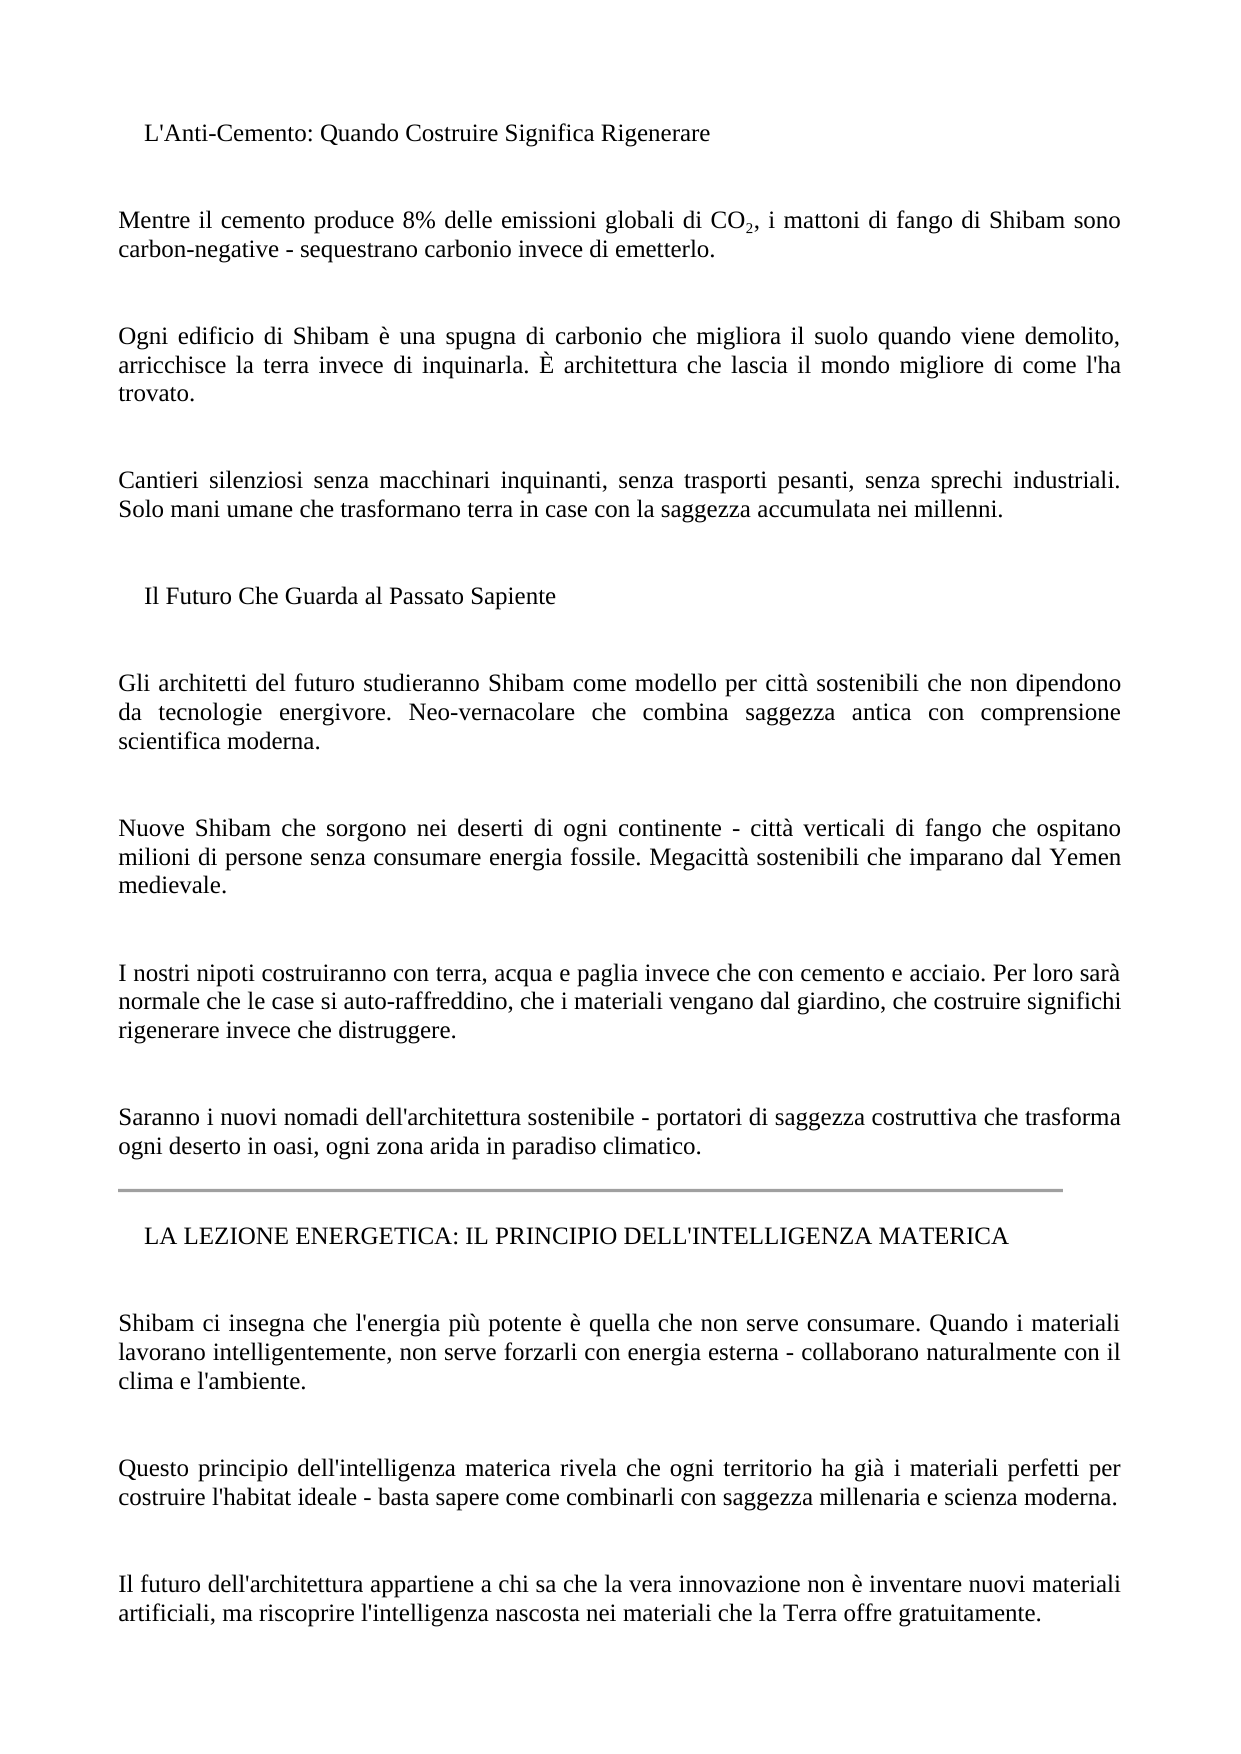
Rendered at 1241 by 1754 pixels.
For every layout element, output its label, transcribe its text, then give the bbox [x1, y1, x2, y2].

text Cantieri silenziosi senza macchinari inquinanti, senza trasporti pesanti, senza sprechi industriali. Solo mani umane che trasformano terra in case con la saggezza accumulata nei millenni. [118, 466, 1122, 523]
text Questo principio dell'intelligenza materica rivela che ogni territorio ha già i materiali perfetti per costruire l'habitat ideale - basta sapere come combinarli con saggezza millenaria e scienza moderna. [118, 1453, 1122, 1511]
subtitle 🌱 L'Anti-Cemento: Quando Costruire Significa Rigenerare [118, 118, 1122, 147]
text Mentre il cemento produce 8% delle emissioni globali di CO₂, i mattoni di fango di Shibam sono carbon-negative - sequestrano carbonio invece di emetterlo. [118, 205, 1122, 263]
text Gli architetti del futuro studieranno Shibam come modello per città sostenibili che non dipendono da tecnologie energivore. Neo-vernacolare che combina saggezza antica con comprensione scientifica moderna. [118, 668, 1122, 755]
subtitle 🚀 Il Futuro Che Guarda al Passato Sapiente [118, 581, 1122, 610]
text I nostri nipoti costruiranno con terra, acqua e paglia invece che con cemento e acciaio. Per loro sarà normale che le case si auto-raffreddino, che i materiali vengano dal giardino, che costruire significhi rigenerare invece che distruggere. [118, 958, 1122, 1044]
subtitle 🎯 LA LEZIONE ENERGETICA: IL PRINCIPIO DELL'INTELLIGENZA MATERICA [118, 1221, 1122, 1250]
text Saranno i nuovi nomadi dell'architettura sostenibile - portatori di saggezza costruttiva che trasforma ogni deserto in oasi, ogni zona arida in paradiso climatico. [118, 1102, 1122, 1160]
text Nuove Shibam che sorgono nei deserti di ogni continente - città verticali di fango che ospitano milioni di persone senza consumare energia fossile. Megacittà sostenibili che imparano dal Yemen medievale. [118, 813, 1122, 899]
text Shibam ci insegna che l'energia più potente è quella che non serve consumare. Quando i materiali lavorano intelligentemente, non serve forzarli con energia esterna - collaborano naturalmente con il clima e l'ambiente. [118, 1308, 1122, 1395]
text Ogni edificio di Shibam è una spugna di carbonio che migliora il suolo quando viene demolito, arricchisce la terra invece di inquinarla. È architettura che lascia il mondo migliore di come l'ha trovato. [118, 321, 1122, 407]
text Il futuro dell'architettura appartiene a chi sa che la vera innovazione non è inventare nuovi materiali artificiali, ma riscoprire l'intelligenza nascosta nei materiali che la Terra offre gratuitamente. [118, 1569, 1122, 1626]
